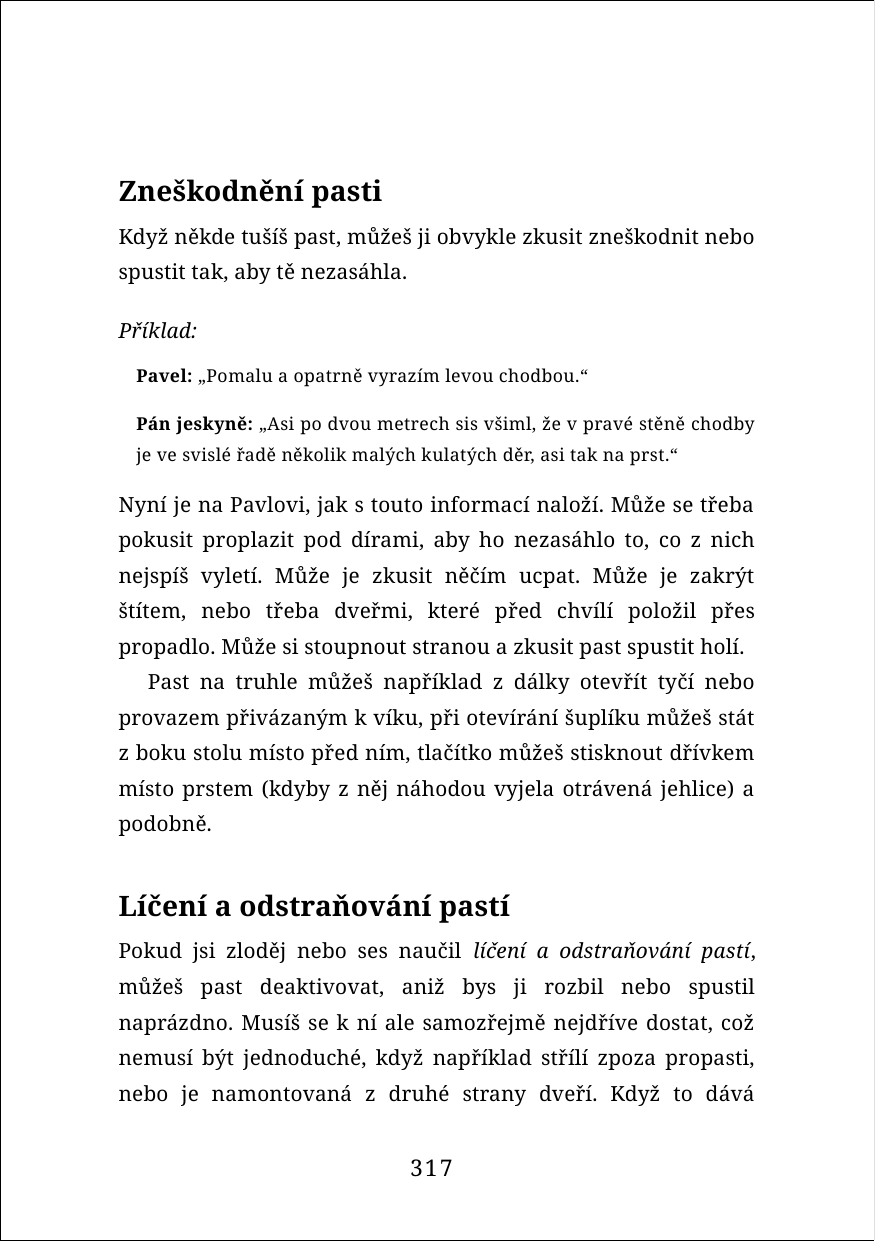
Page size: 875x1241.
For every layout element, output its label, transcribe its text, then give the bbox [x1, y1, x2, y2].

text Pán jeskyně: „Asi po dvou metrech sis všiml, že v pravé stěně chodby je ve svislé řadě několik malých kulatých děr, asi tak na prst.“ [136, 412, 756, 466]
text Pokud jsi zloděj nebo ses naučil líčení a odstraňování pastí, můžeš past deaktivovat, aniž bys ji rozbil nebo spustil naprázdno. Musíš se k ní ale samozřejmě nejdříve dostat, což nemusí být jednoduché, když například střílí zpoza propasti, nebo je namontovaná z druhé strany dveří. Když to dává [118, 937, 756, 1107]
text Když někde tušíš past, můžeš ji obvykle zkusit zneškodnit nebo spustit tak, aby tě nezasáhla. [118, 222, 756, 286]
text Příklad: [118, 317, 756, 345]
text Nyní je na Pavlovi, jak s touto informací naloží. Může se třeba pokusit proplazit pod dírami, aby ho nezasáhlo to, co z nich nejspíš vyletí. Může je zkusit něčím ucpat. Může je zakrýt štítem, nebo třeba dveřmi, které před chvílí položil přes propadlo. Může si stoupnout stranou a zkusit past spustit holí. Past na truhle můžeš například z dálky otevřít tyčí nebo provazem přivázaným k víku, při otevírání šuplíku můžeš stát z boku stolu místo před ním, tlačítko můžeš stisknout dřívkem místo prstem (kdyby z něj náhodou vyjela otrávená jehlice) a podobně. [118, 490, 756, 838]
subtitle Zneškodnění pasti [118, 172, 756, 210]
subtitle Líčení a odstraňování pastí [118, 886, 756, 925]
text Pavel: „Pomalu a opatrně vyrazím levou chodbou.“ [136, 364, 756, 388]
